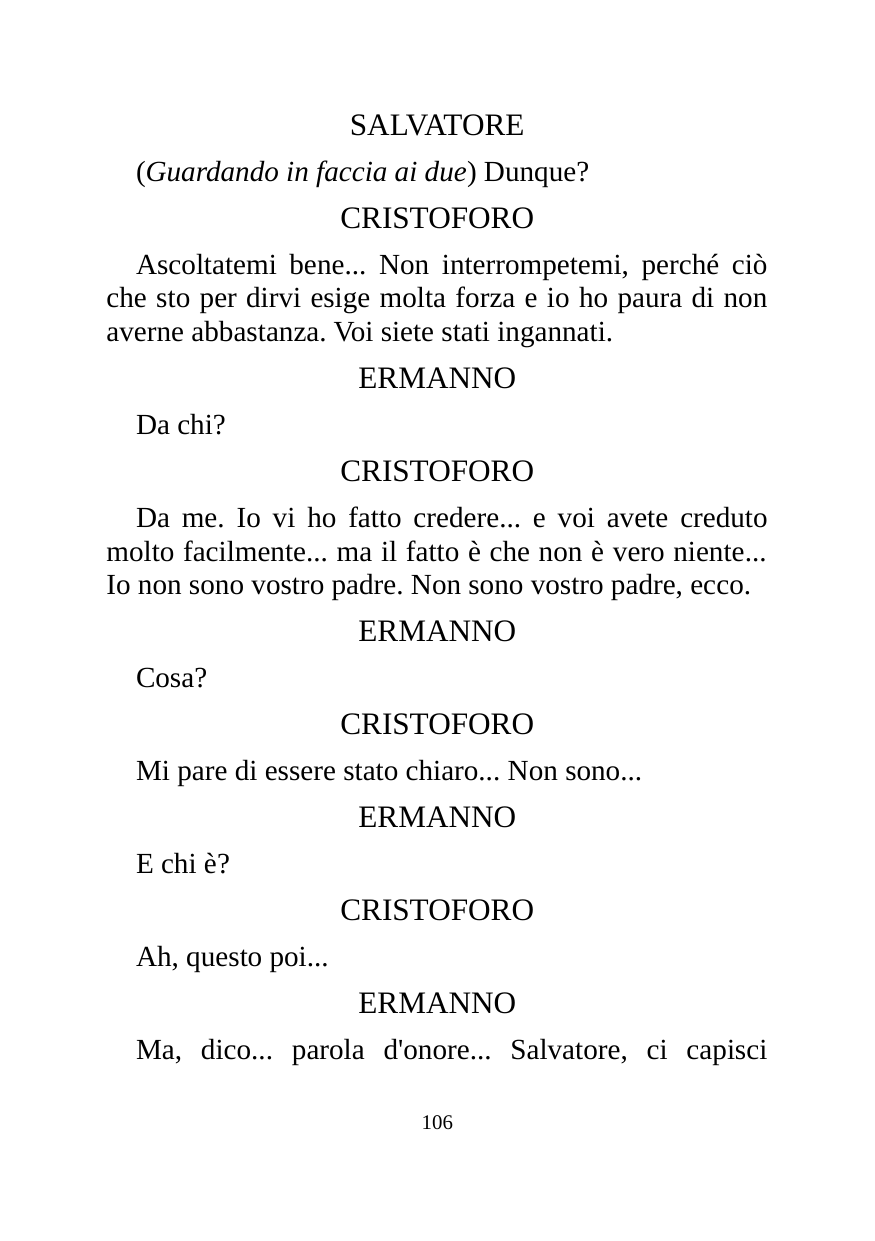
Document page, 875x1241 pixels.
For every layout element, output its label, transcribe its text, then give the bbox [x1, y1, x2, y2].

text ERMANNO [106, 798, 768, 834]
text ERMANNO [106, 612, 768, 648]
text E chi è? [106, 846, 768, 880]
text Cosa? [106, 660, 768, 694]
text CRISTOFORO [106, 452, 768, 488]
text Ascoltatemi bene... Non interrompetemi, perché ciò che sto per dirvi esige molta forza e io ho paura di non averne abbastanza. Voi siete stati ingannati. [106, 247, 768, 348]
text Ah, questo poi... [106, 939, 768, 973]
text Ma, dico... parola d'onore... Salvatore, ci capisci [106, 1032, 768, 1066]
text (Guardando in faccia ai due) Dunque? [106, 154, 768, 187]
text Mi pare di essere stato chiaro... Non sono... [106, 753, 768, 787]
text Da chi? [106, 407, 768, 441]
text ERMANNO [106, 984, 768, 1021]
text CRISTOFORO [106, 199, 768, 235]
text Da me. Io vi ho fatto credere... e voi avete creduto molto facilmente... ma il fatto è che non è vero niente... Io non sono vostro padre. Non sono vostro padre, ecco. [106, 500, 768, 601]
text ERMANNO [106, 359, 768, 395]
text SALVATORE [106, 106, 768, 142]
text CRISTOFORO [106, 892, 768, 927]
text CRISTOFORO [106, 706, 768, 741]
